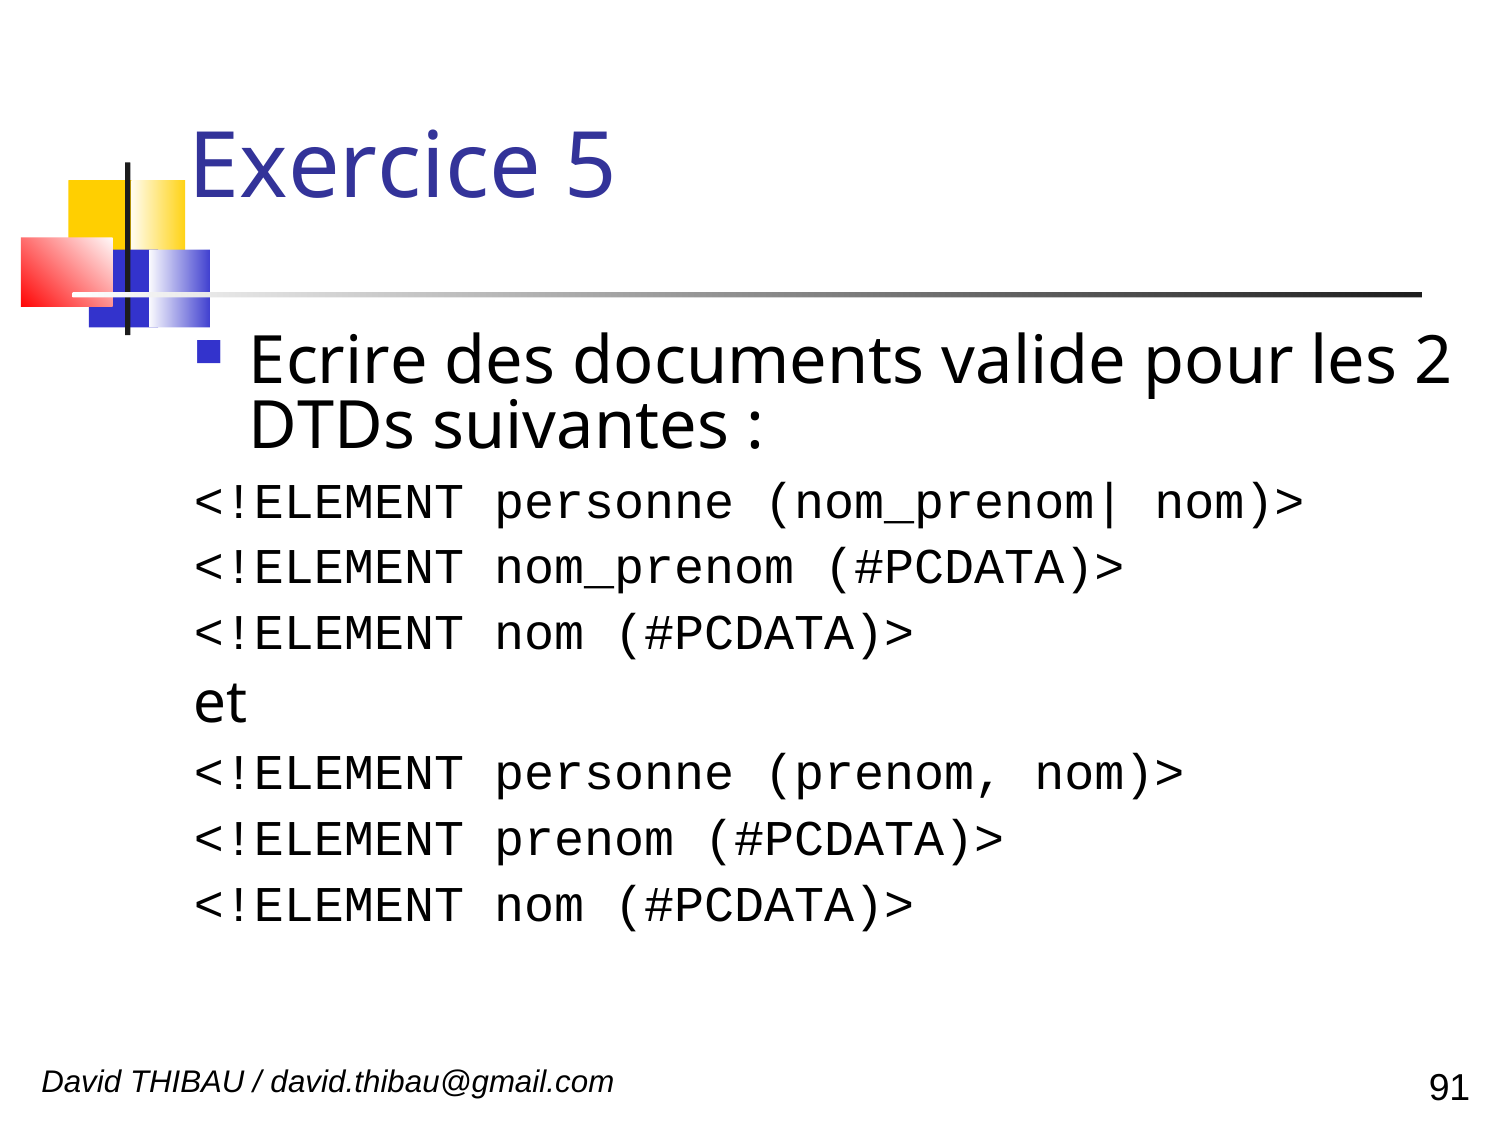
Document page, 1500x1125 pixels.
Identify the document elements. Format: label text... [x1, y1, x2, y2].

title Exercice 5 [188, 66, 1467, 275]
list Ecrire des documents valide pour les 2 DTDs suivantes : <!ELEMENT personne (nom_prenom| nom)> <!ELEMENT nom_prenom (#PCDATA)> <!ELEMENT nom (#PCDATA)> et <!ELEMENT personne (prenom, nom)> <!ELEMENT prenom (#PCDATA)> <!ELEMENT nom (#PCDATA)> [193, 330, 1469, 1047]
